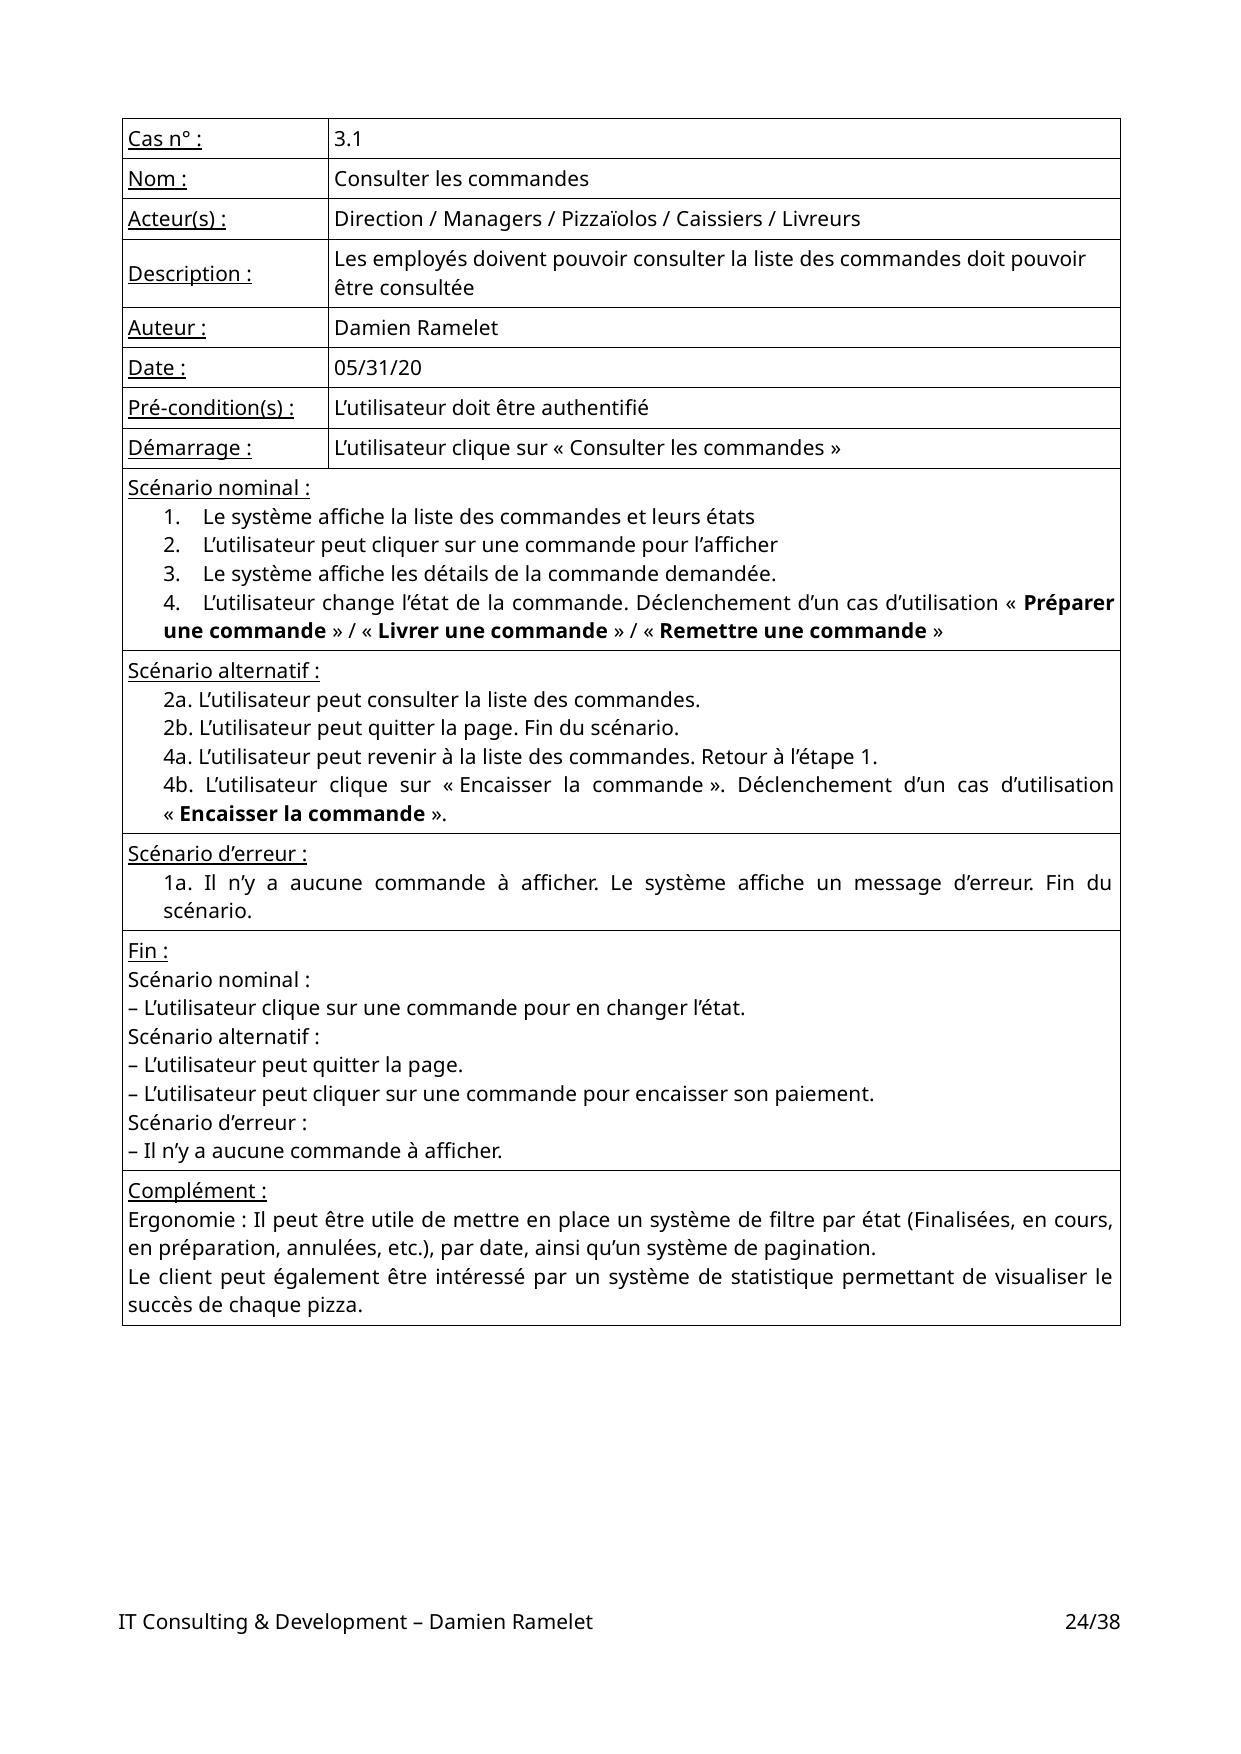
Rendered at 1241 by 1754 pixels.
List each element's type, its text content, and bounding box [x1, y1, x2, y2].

table_cell L’utilisateur clique sur « Consulter les commandes » [329, 429, 1120, 467]
table_cell Damien Ramelet [329, 308, 1120, 347]
table_cell Date : [123, 348, 328, 387]
table_cell Pré-condition(s) : [123, 388, 328, 427]
table_cell 31/05/20 [329, 348, 1120, 387]
table_cell L’utilisateur doit être authentifié [329, 388, 1120, 427]
table_cell Les employés doivent pouvoir consulter la liste des commandes doit pouvoir être consultée [329, 240, 1120, 307]
table_cell Scénario d’erreur : 1a. Il n’y a aucune commande à afficher. Le système affiche un message d’erreur. Fin du scénario. [123, 834, 1120, 930]
table_cell Scénario nominal : Le système affiche la liste des commandes et leurs états L’utilisateur peut cliquer sur une commande pour l’afficher Le système affiche les détails de la commande demandée. L’utilisateur change l’état de la commande. Déclenchement d’un cas d’utilisation « Préparer une commande » / « Livrer une commande » / « Remettre une commande » [123, 469, 1120, 650]
table_cell Démarrage : [123, 429, 328, 467]
table_cell Complément : Ergonomie : Il peut être utile de mettre en place un système de filtre par état (Finalisées, en cours, en préparation, annulées, etc.), par date, ainsi qu’un système de pagination. Le client peut également être intéressé par un système de statistique permettant de visualiser le succès de chaque pizza. [123, 1171, 1120, 1324]
table_cell Auteur : [123, 308, 328, 347]
table_cell Fin : Scénario nominal : – L’utilisateur clique sur une commande pour en changer l’état. Scénario alternatif : – L’utilisateur peut quitter la page. – L’utilisateur peut cliquer sur une commande pour encaisser son paiement. Scénario d’erreur : – Il n’y a aucune commande à afficher. [123, 931, 1120, 1170]
table_cell Nom : [123, 159, 328, 198]
table_header 3.1 [329, 119, 1120, 158]
table_cell Direction / Managers / Pizzaïolos / Caissiers / Livreurs [329, 199, 1120, 238]
table_header Cas n° : [123, 119, 328, 158]
table_cell Consulter les commandes [329, 159, 1120, 198]
table_cell Description : [123, 240, 328, 307]
table_cell Scénario alternatif : 2a. L’utilisateur peut consulter la liste des commandes. 2b. L’utilisateur peut quitter la page. Fin du scénario. 4a. L’utilisateur peut revenir à la liste des commandes. Retour à l’étape 1. 4b. L’utilisateur clique sur « Encaisser la commande ». Déclenchement d’un cas d’utilisation « Encaisser la commande ». [123, 651, 1120, 833]
table_cell Acteur(s) : [123, 199, 328, 238]
